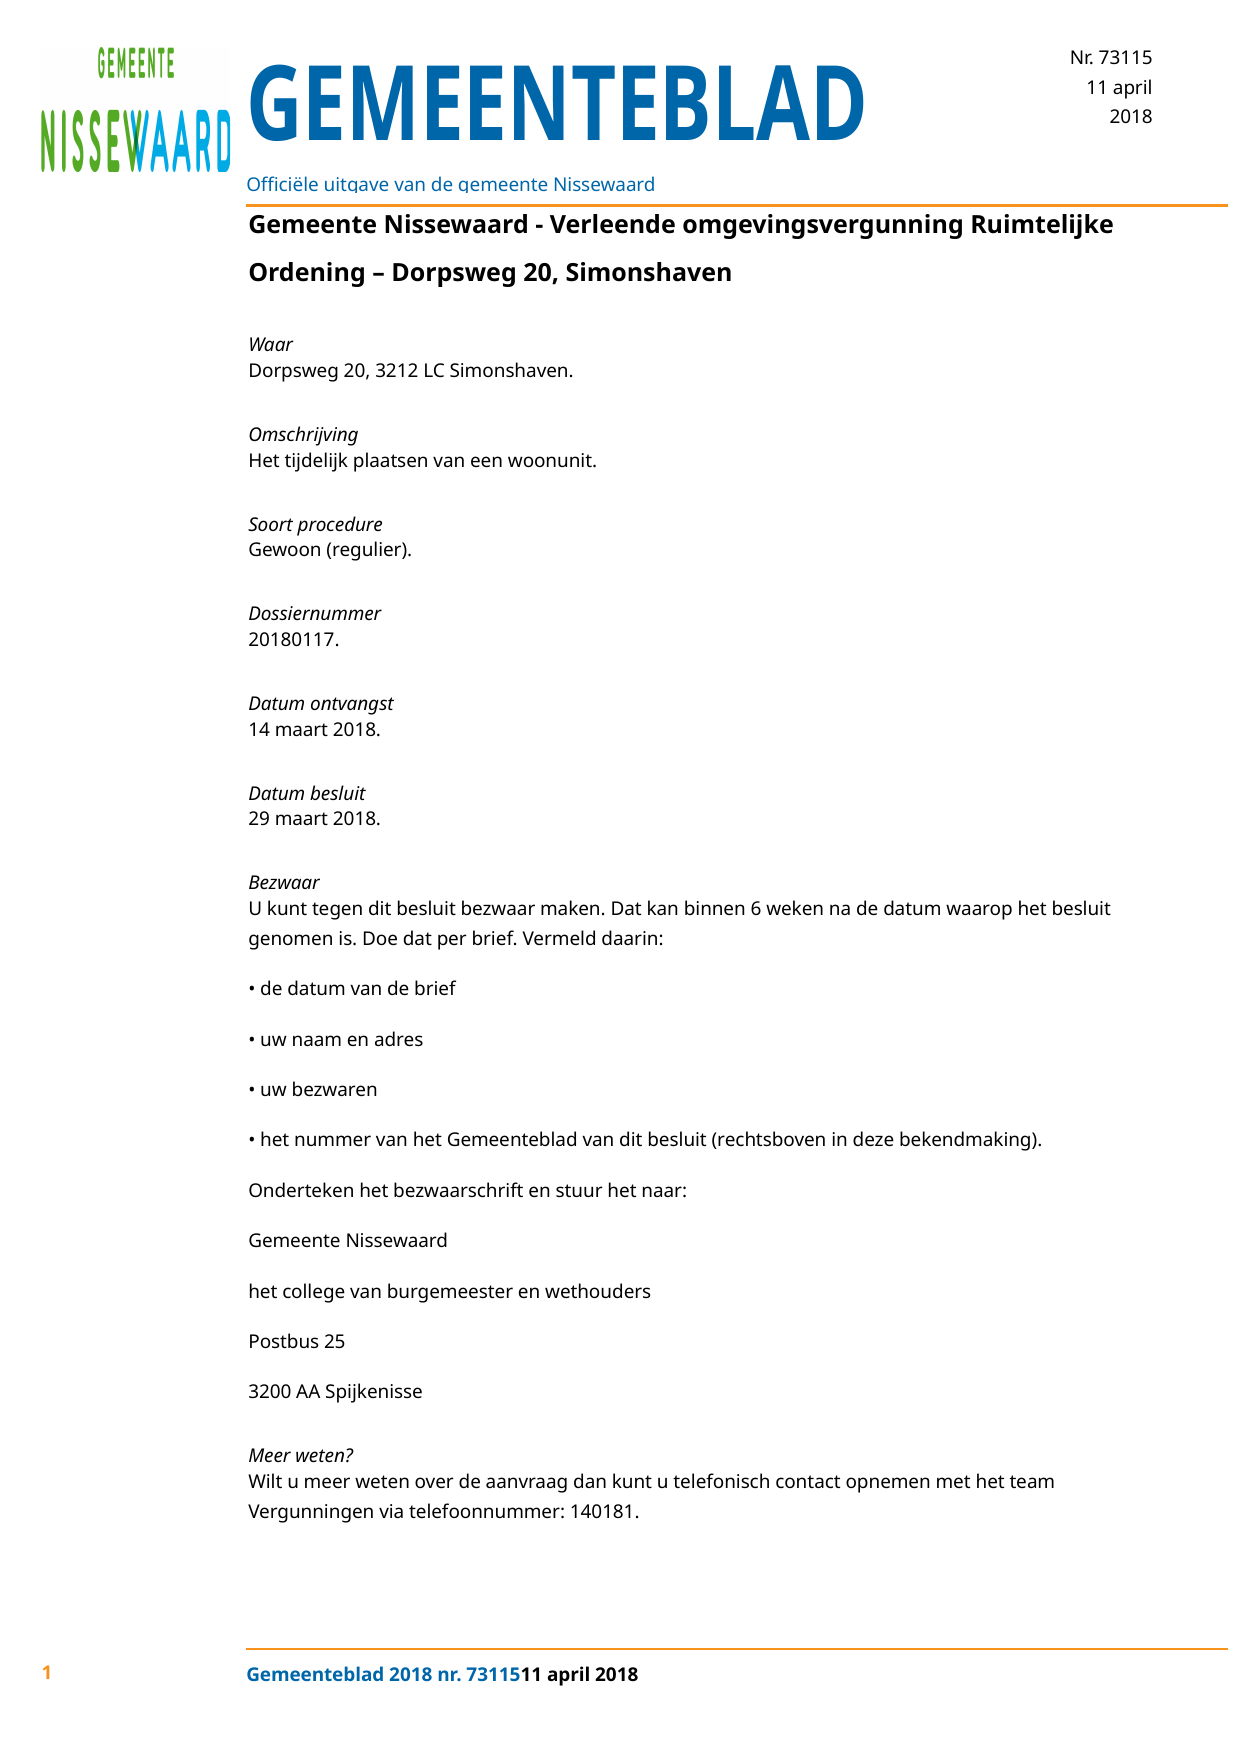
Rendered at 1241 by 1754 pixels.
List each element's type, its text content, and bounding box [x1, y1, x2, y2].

text Omschrijving [248, 421, 1152, 447]
text Dossiernummer [248, 601, 1152, 626]
text • uw naam en adres [248, 1026, 1152, 1051]
picture [201, 122, 206, 138]
text Datum ontvangst [248, 690, 1152, 716]
text Meer weten? [248, 1443, 1152, 1468]
text Wilt u meer weten over de aanvraag dan kunt u telefonisch contact opnemen met het team Vergunningen via telefoonnummer: 140181. [248, 1468, 1152, 1524]
text Onderteken het bezwaarschrift en stuur het naar: [248, 1177, 1152, 1203]
text Het tijdelijk plaatsen van een woonunit. [248, 447, 1152, 473]
picture [41, 47, 231, 172]
text Dorpsweg 20, 3212 LC Simonshaven. [248, 357, 1152, 383]
text Postbus 25 [248, 1328, 1152, 1354]
text 3200 AA Spijkenisse [248, 1379, 1152, 1404]
text het college van burgemeester en wethouders [248, 1278, 1152, 1303]
picture [222, 122, 227, 160]
picture [154, 157, 165, 172]
picture [200, 151, 206, 172]
text Waar [248, 331, 1152, 357]
picture [176, 157, 187, 172]
text 20180117. [248, 626, 1152, 652]
text • het nummer van het Gemeenteblad van dit besluit (rechtsboven in deze bekendmaking). [248, 1127, 1152, 1152]
text 29 maart 2018. [248, 806, 1152, 831]
text Soort procedure [248, 511, 1152, 537]
text Datum besluit [248, 780, 1152, 806]
text Gemeente Nissewaard [248, 1227, 1152, 1253]
text • uw bezwaren [248, 1076, 1152, 1102]
text Bezwaar [248, 869, 1152, 895]
text Gewoon (regulier). [248, 537, 1152, 562]
text Gemeente Nissewaard - Verleende omgevingsvergunning Ruimtelijke Ordening – Dorpsweg 20, Simonshaven [248, 207, 1152, 288]
text 14 maart 2018. [248, 716, 1152, 742]
text U kunt tegen dit besluit bezwaar maken. Dat kan binnen 6 weken na de datum waarop het besluit genomen is. Doe dat per brief. Vermeld daarin: [248, 895, 1152, 951]
text • de datum van de brief [248, 975, 1152, 1001]
